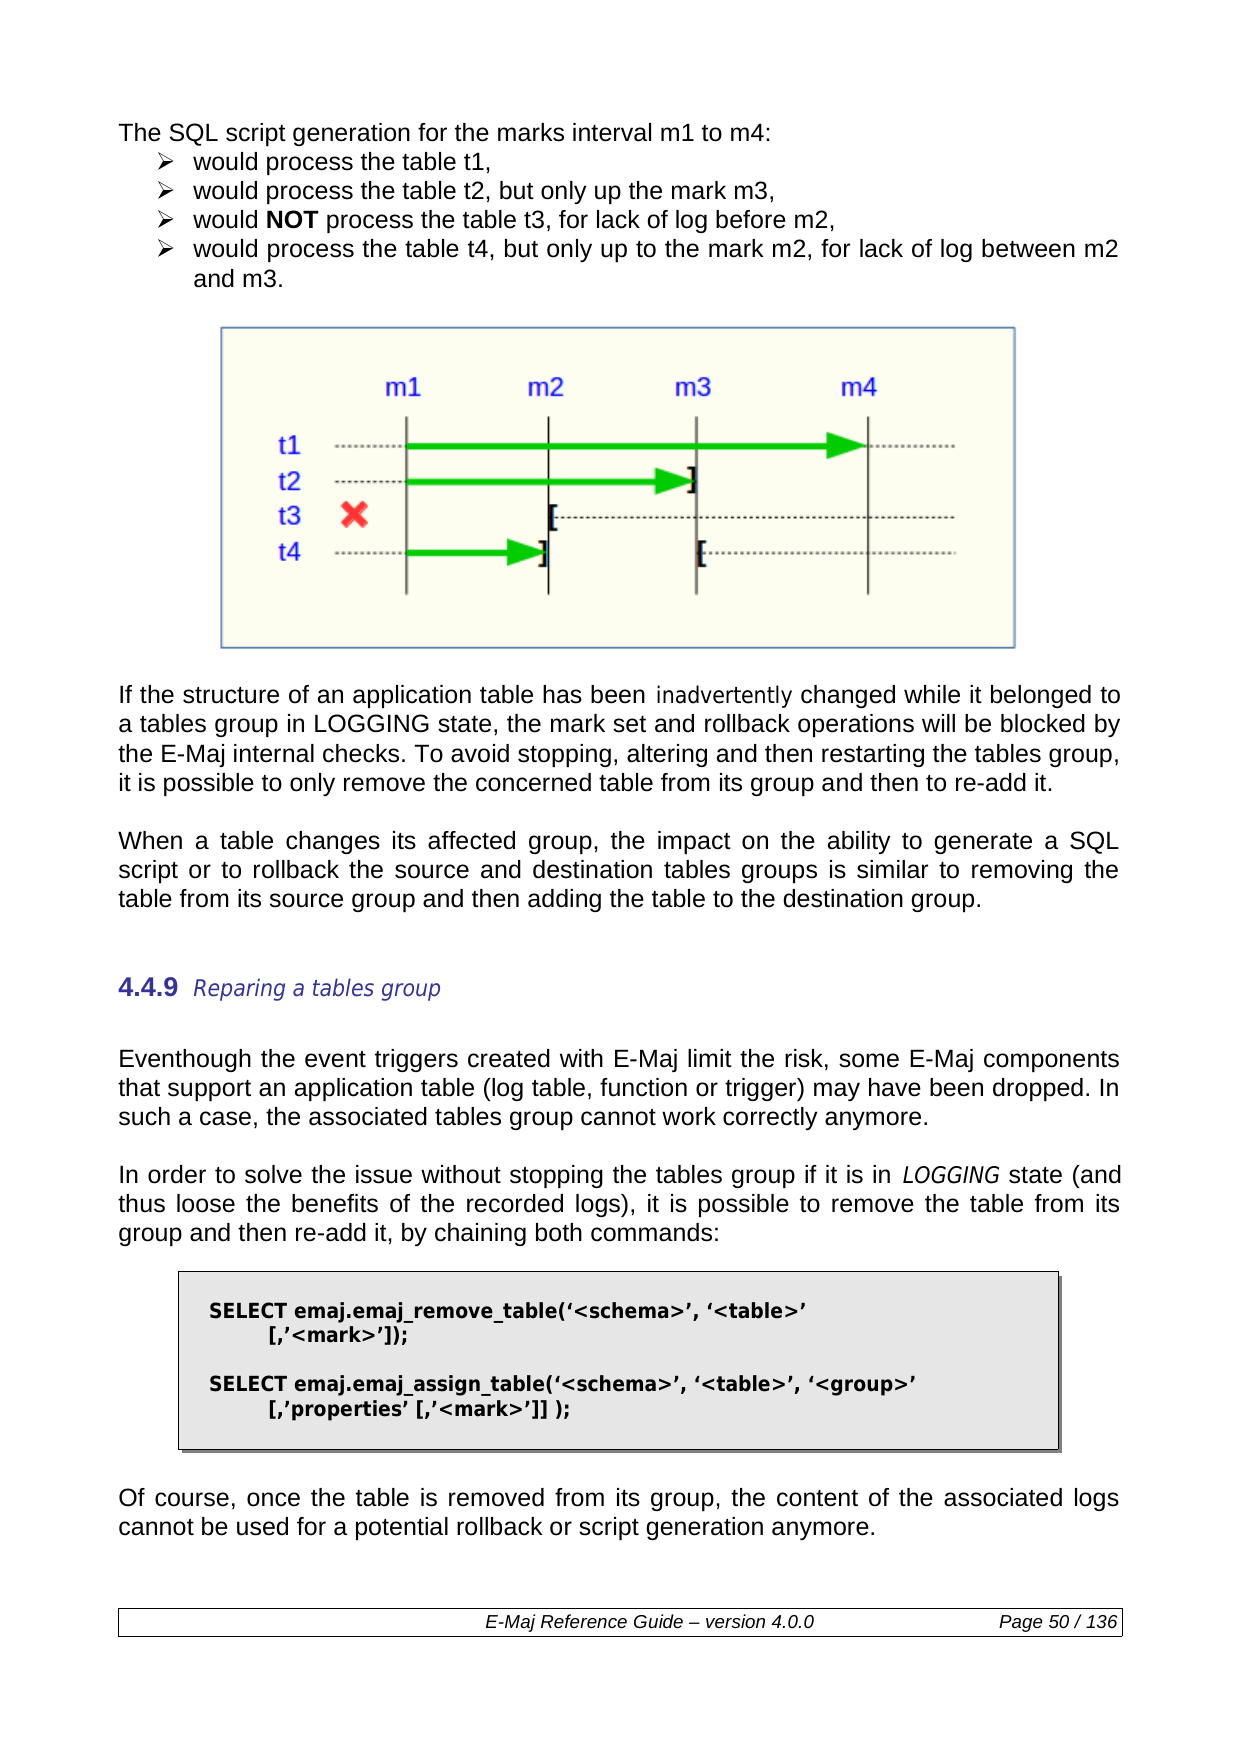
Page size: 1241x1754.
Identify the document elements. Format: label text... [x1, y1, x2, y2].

text SELECT emaj.emaj_assign_table(‘<schema>’, ‘<table>’, ‘<group>’ [,’properties’ [,’<mark>’]] ); [179, 1369, 1058, 1418]
text When a table changes its affected group, the impact on the ability to generate a SQL script or to rollback the source and destination tables groups is similar to removing the table from its source group and then adding the table to the destination group. [118, 826, 1122, 913]
list would process the table t1, [156, 147, 1122, 176]
text The SQL script generation for the marks interval m1 to m4: [118, 118, 1122, 147]
text Eventhough the event triggers created with E-Maj limit the risk, some E-Maj components that support an application table (log table, function or trigger) may have been dropped. In such a case, the associated tables group cannot work correctly anymore. [118, 1043, 1122, 1131]
text Of course, once the table is removed from its group, the content of the associated logs cannot be used for a potential rollback or script generation anymore. [118, 1483, 1122, 1541]
picture [217, 321, 1024, 652]
text SELECT emaj.emaj_remove_table(‘<schema>’, ‘<table>’ [,’<mark>’]); [179, 1296, 1058, 1345]
list would process the table t2, but only up the mark m3, [156, 176, 1122, 205]
text In order to solve the issue without stopping the tables group if it is in LOGGING state (and thus loose the benefits of the recorded logs), it is possible to remove the table from its group and then re-add it, by chaining both commands: [118, 1160, 1122, 1247]
list would process the table t4, but only up to the mark m2, for lack of log between m2 and m3. [156, 234, 1122, 292]
list would NOT process the table t3, for lack of log before m2, [156, 205, 1122, 234]
text If the structure of an application table has been inadvertently changed while it belonged to a tables group in LOGGING state, the mark set and rollback operations will be blocked by the E-Maj internal checks. To avoid stopping, altering and then restarting the tables group, it is possible to only remove the concerned table from its group and then to re-add it. [118, 680, 1122, 797]
subtitle Reparing a tables group [118, 971, 1122, 1002]
